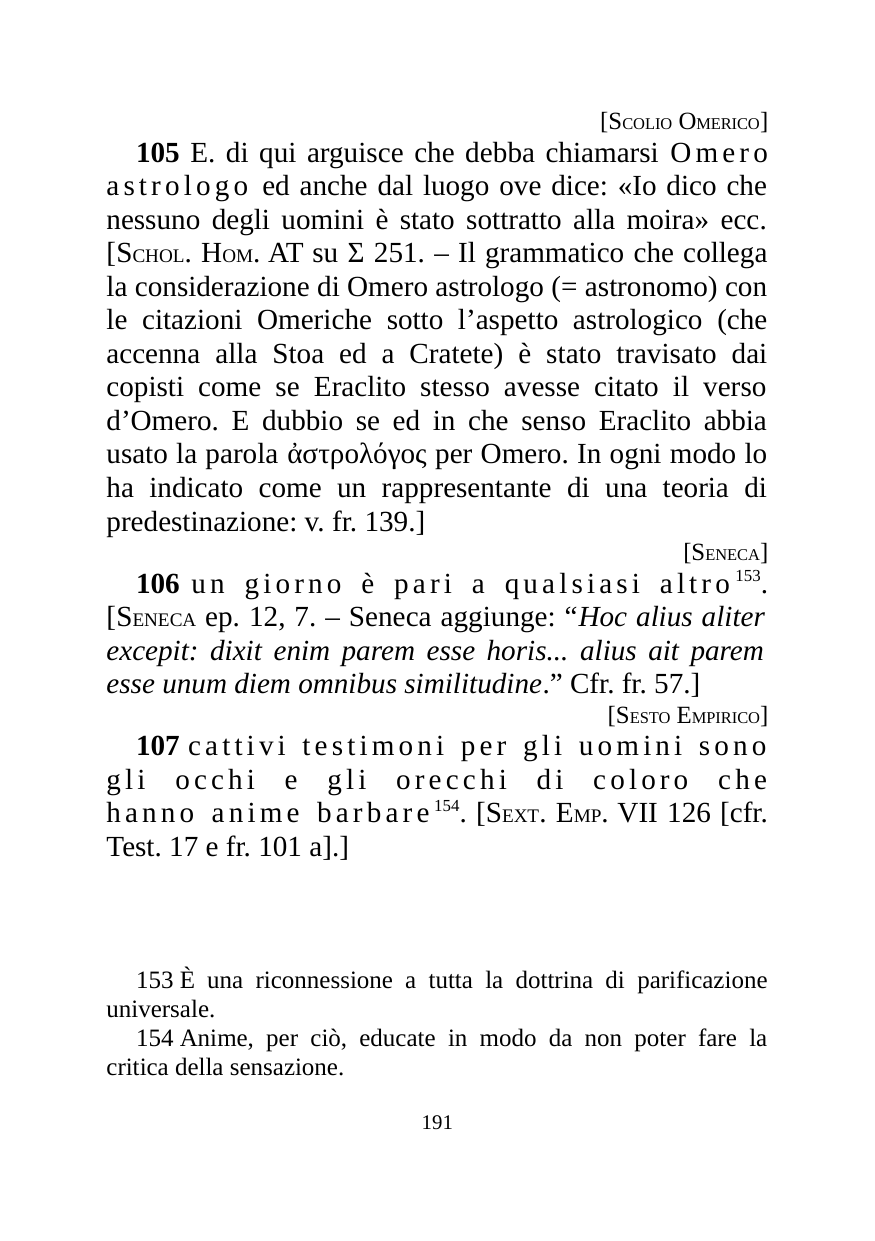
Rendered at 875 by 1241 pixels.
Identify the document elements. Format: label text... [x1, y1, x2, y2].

text Anime, per ciò, educate in modo da non poter fare la critica della sensazione. [106, 1023, 768, 1080]
subtitle [Scolio Omerico] [106, 106, 768, 135]
text È una riconnessione a tutta la dottrina di parificazione universale. [106, 965, 768, 1023]
subtitle [Seneca] [106, 537, 768, 566]
text 107 cattivi testimoni per gli uomini sono gli occhi e gli orecchi di coloro che hanno anime barbare. [Sext. Emp. VII 126 [cfr. Test. 17 e fr. 101 a].] [106, 728, 768, 863]
subtitle [Sesto Empirico] [106, 700, 768, 728]
text 105 E. di qui arguisce che debba chiamarsi Omero astrologo ed anche dal luogo ove dice: «Io dico che nessuno degli uomini è stato sottratto alla moira» ecc. [Schol. Hom. AT su Σ 251. – Il grammatico che collega la considerazione di Omero astrologo (= astronomo) con le citazioni Omeriche sotto l’aspetto astrologico (che accenna alla Stoa ed a Cratete) è stato travisato dai copisti come se Eraclito stesso avesse citato il verso d’Omero. E dubbio se ed in che senso Eraclito abbia usato la parola ἀστρολόγος per Omero. In ogni modo lo ha indicato come un rappresentante di una teoria di predestinazione: v. fr. 139.] [106, 135, 768, 537]
text 106 un giorno è pari a qualsiasi altro. [Seneca ep. 12, 7. – Seneca aggiunge: “Hoc alius aliter excepit: dixit enim parem esse horis... alius ait parem esse unum diem omnibus similitudine.” Cfr. fr. 57.] [106, 566, 768, 700]
